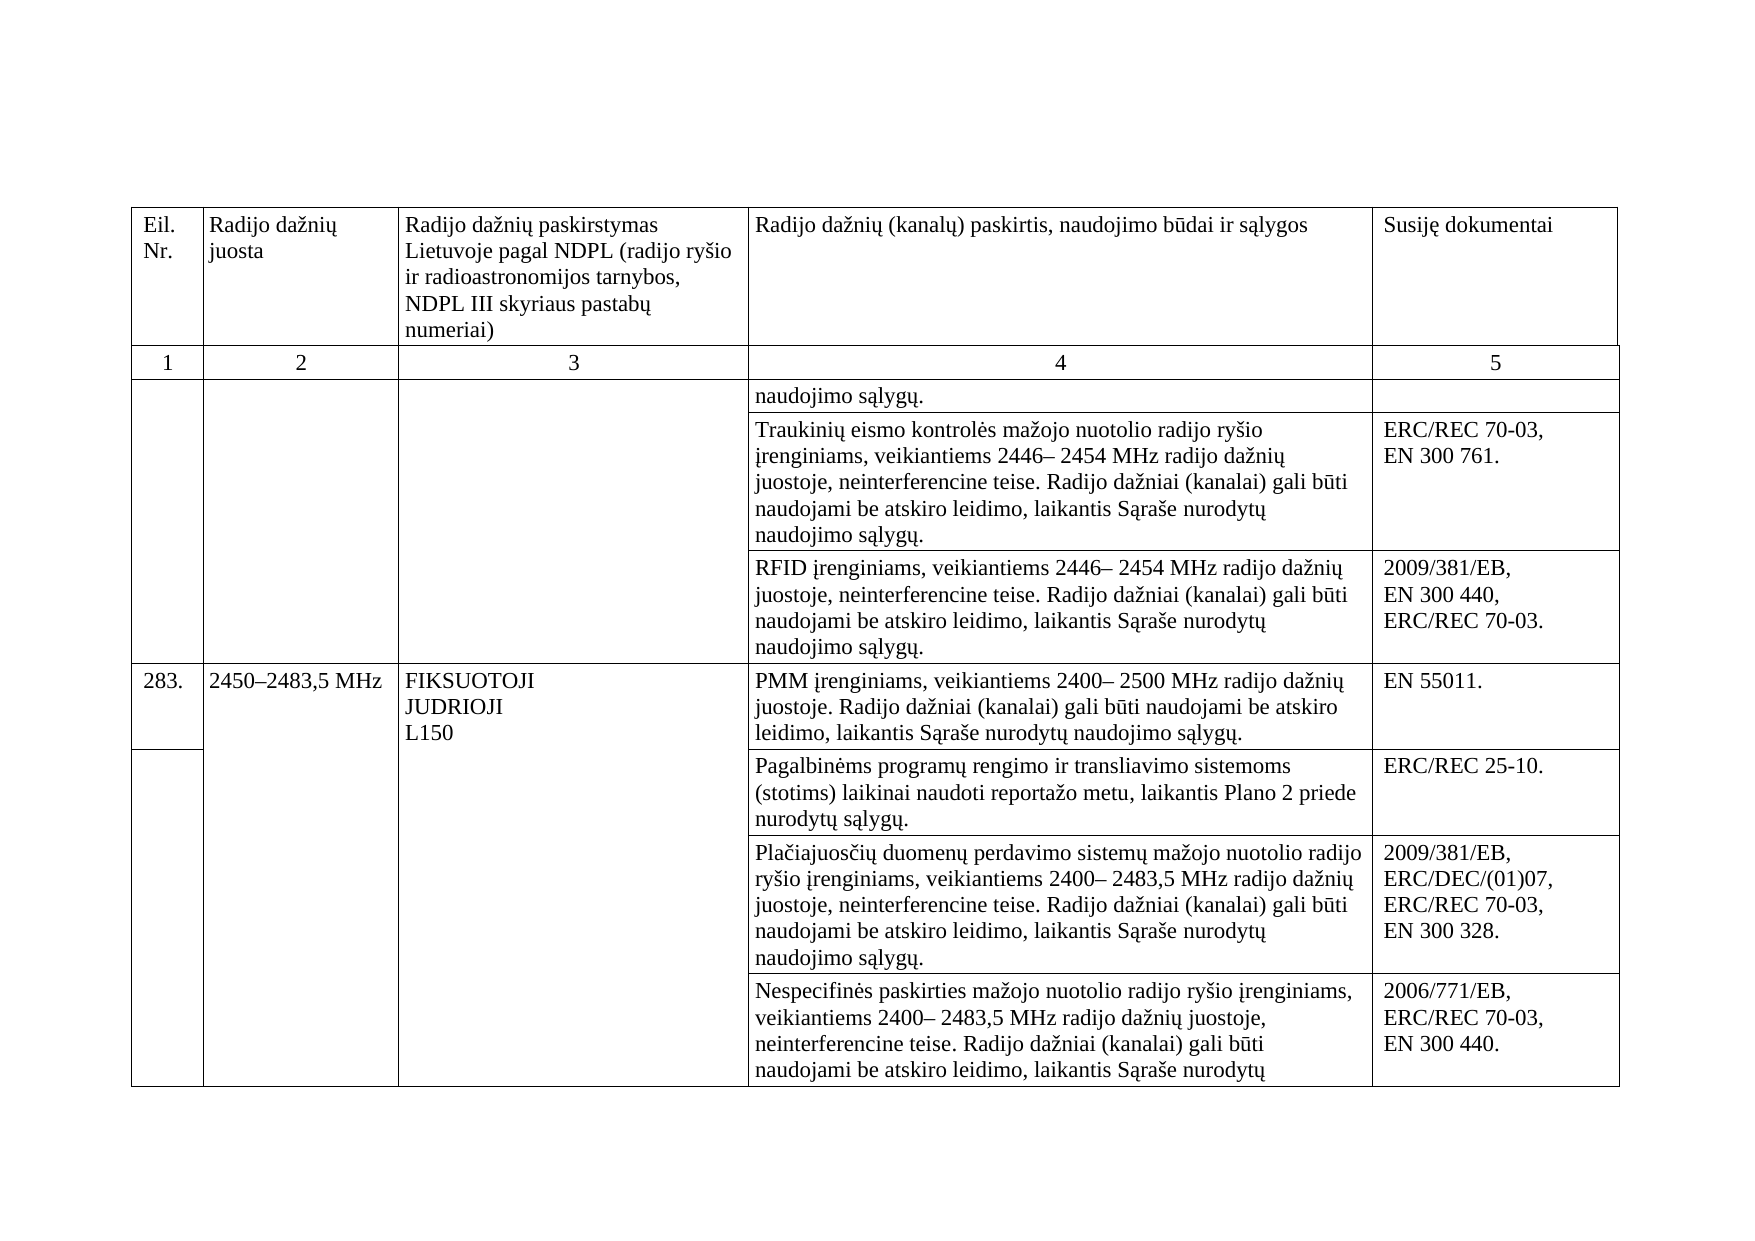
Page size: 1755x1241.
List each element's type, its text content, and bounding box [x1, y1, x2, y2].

table_cell EN 55011. [1373, 664, 1619, 749]
table_header Susiję dokumentai [1373, 208, 1617, 345]
table_header Eil. Nr. [132, 208, 203, 345]
table_cell PMM įrenginiams, veikiantiems 2400– 2500 MHz radijo dažnių juostoje. Radijo dažniai (kanalai) gali būti naudojami be atskiro leidimo, laikantis Sąraše nurodytų naudojimo sąlygų. [749, 664, 1372, 749]
table_cell [132, 750, 203, 1086]
table_cell 283. [132, 664, 203, 749]
table_cell Pagalbinėms programų rengimo ir transliavimo sistemoms (stotims) laikinai naudoti reportažo metu, laikantis Plano 2 priede nurodytų sąlygų. [749, 750, 1372, 834]
table_cell [204, 380, 398, 663]
table_cell 3 [399, 346, 748, 378]
table_cell Nespecifinės paskirties mažojo nuotolio radijo ryšio įrenginiams, veikiantiems 2400– 2483,5 MHz radijo dažnių juostoje, neinterferencine teise. Radijo dažniai (kanalai) gali būti naudojami be atskiro leidimo, laikantis Sąraše nurodytų [749, 974, 1372, 1086]
table_cell 2009/381/EB, EN 300 440, ERC/REC 70-03. [1373, 551, 1619, 663]
table_cell RFID įrenginiams, veikiantiems 2446– 2454 MHz radijo dažnių juostoje, neinterferencine teise. Radijo dažniai (kanalai) gali būti naudojami be atskiro leidimo, laikantis Sąraše nurodytų naudojimo sąlygų. [749, 551, 1372, 663]
table_cell 2006/771/EB, ERC/REC 70-03, EN 300 440. [1373, 974, 1619, 1086]
table_cell Traukinių eismo kontrolės mažojo nuotolio radijo ryšio įrenginiams, veikiantiems 2446– 2454 MHz radijo dažnių juostoje, neinterferencine teise. Radijo dažniai (kanalai) gali būti naudojami be atskiro leidimo, laikantis Sąraše nurodytų naudojimo sąlygų. [749, 413, 1372, 550]
table_cell 2 [204, 346, 398, 378]
table_cell ERC/REC 25-10. [1373, 750, 1619, 834]
table_cell ERC/REC 70-03, EN 300 761. [1373, 413, 1619, 550]
table_cell 4 [749, 346, 1372, 378]
table_cell 2009/381/EB, ERC/DEC/(01)07, ERC/REC 70-03, EN 300 328. [1373, 836, 1619, 973]
table_cell naudojimo sąlygų. [749, 380, 1372, 412]
table_header Radijo dažnių (kanalų) paskirtis, naudojimo būdai ir sąlygos [749, 208, 1372, 345]
table_cell FIKSUOTOJI JUDRIOJI L150 [399, 664, 748, 1086]
table_header Radijo dažnių juosta [204, 208, 398, 345]
table_header Radijo dažnių paskirstymas Lietuvoje pagal NDPL (radijo ryšio ir radioastronomijos tarnybos, NDPL III skyriaus pastabų numeriai) [399, 208, 748, 345]
table_cell [132, 380, 203, 663]
table_cell [399, 380, 748, 663]
table_cell [1373, 380, 1619, 412]
table_cell 5 [1373, 346, 1619, 378]
table_cell 2450–2483,5 MHz [204, 664, 398, 1086]
table_cell Plačiajuosčių duomenų perdavimo sistemų mažojo nuotolio radijo ryšio įrenginiams, veikiantiems 2400– 2483,5 MHz radijo dažnių juostoje, neinterferencine teise. Radijo dažniai (kanalai) gali būti naudojami be atskiro leidimo, laikantis Sąraše nurodytų naudojimo sąlygų. [749, 836, 1372, 973]
table_cell 1 [132, 346, 203, 378]
